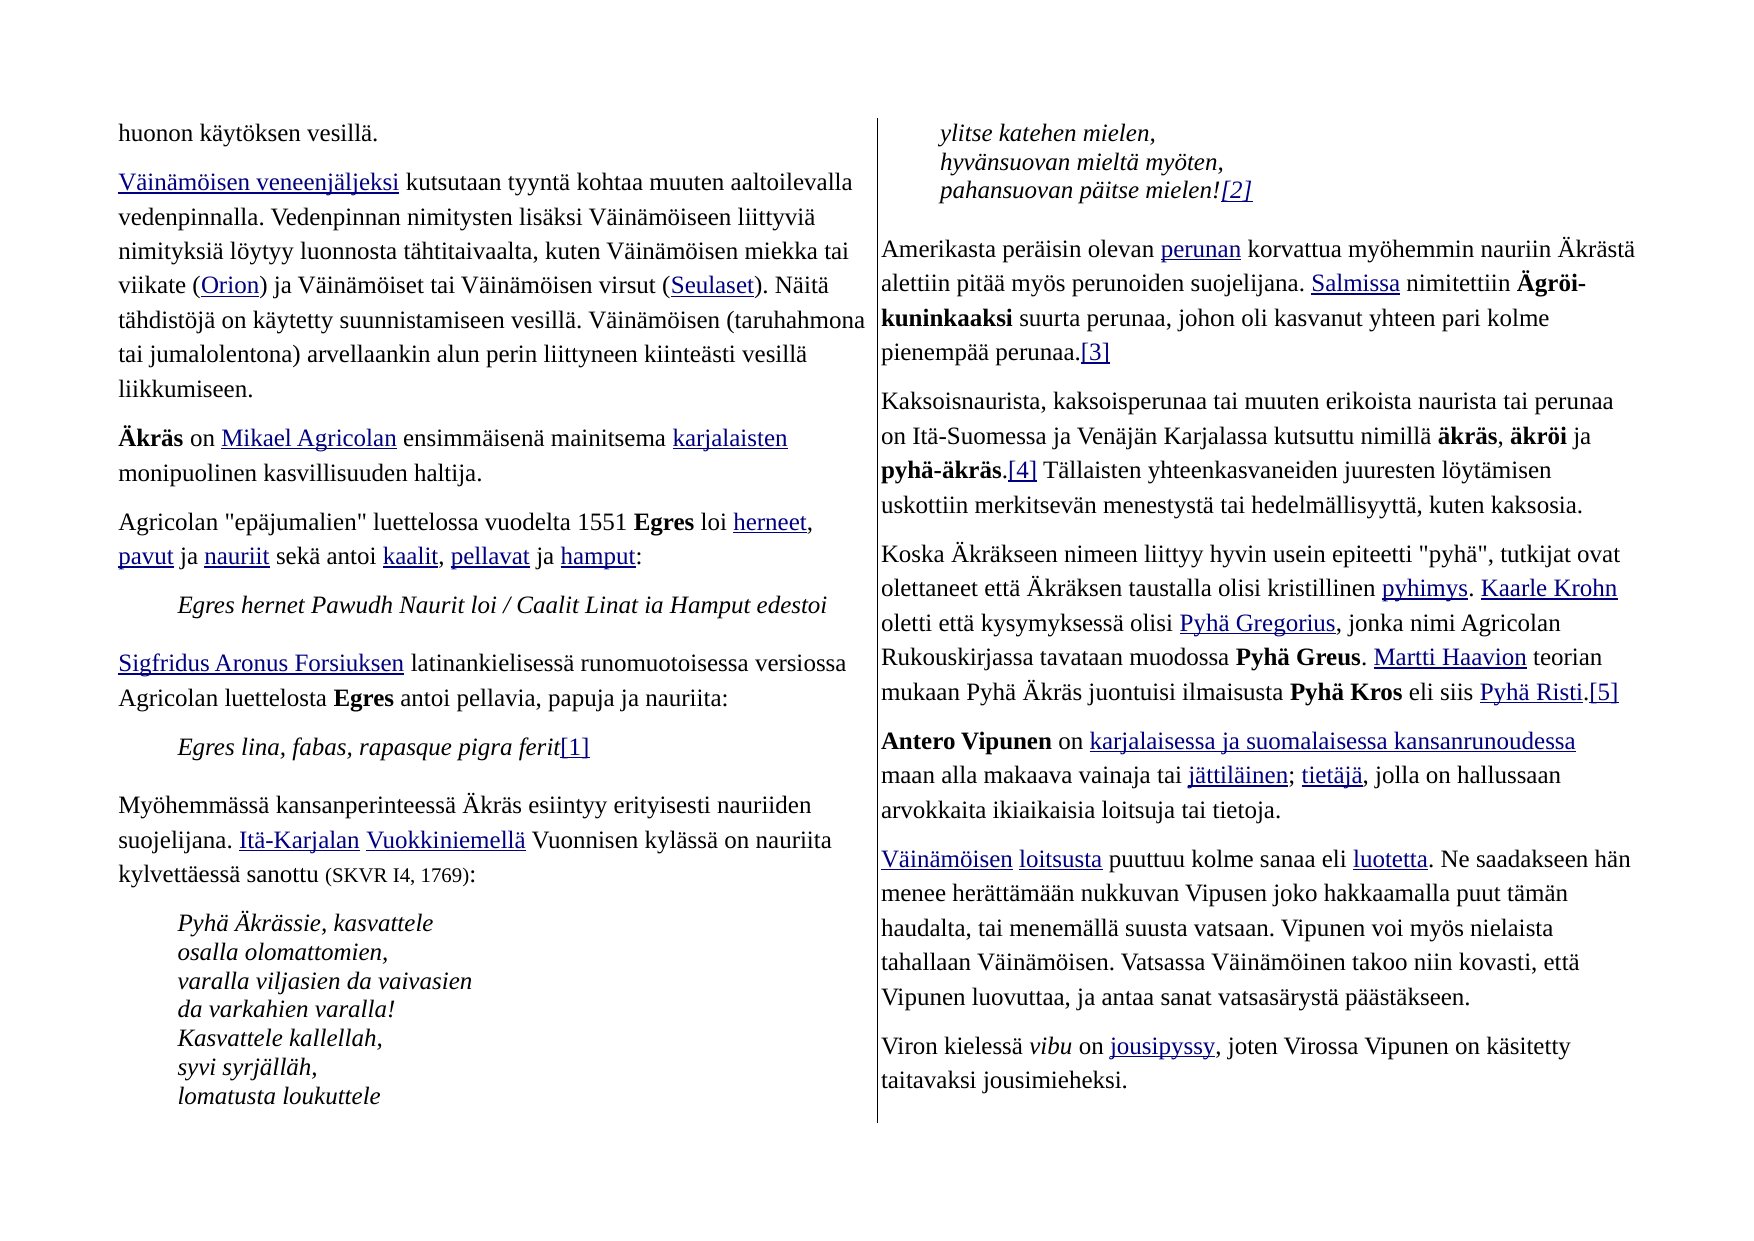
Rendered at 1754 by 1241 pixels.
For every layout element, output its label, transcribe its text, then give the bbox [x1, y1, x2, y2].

list Egres hernet Pawudh Naurit loi / Caalit Linat ia Hamput edestoi [177, 590, 873, 619]
list syvi syrjälläh, [177, 1052, 873, 1081]
text Kaksoisnaurista, kaksoisperunaa tai muuten erikoista naurista tai perunaa on Itä-Suomessa ja Venäjän Karjalassa kutsuttu nimillä äkräs, äkröi ja pyhä-äkräs.[4] Tällaisten yhteenkasvaneiden juuresten löytämisen uskottiin merkitsevän menestystä tai hedelmällisyyttä, kuten kaksosia. [881, 386, 1636, 518]
text Amerikasta peräisin olevan perunan korvattua myöhemmin nauriin Äkrästä alettiin pitää myös perunoiden suojelijana. Salmissa nimitettiin Ägröi-kuninkaaksi suurta perunaa, johon oli kasvanut yhteen pari kolme pienempää perunaa.[3] [881, 234, 1636, 366]
text Väinämöisen loitsusta puuttuu kolme sanaa eli luotetta. Ne saadakseen hän menee herättämään nukkuvan Vipusen joko hakkaamalla puut tämän haudalta, tai menemällä suusta vatsaan. Vipunen voi myös nielaista tahallaan Väinämöisen. Vatsassa Väinämöinen takoo niin kovasti, että Vipunen luovuttaa, ja antaa sanat vatsasärystä päästäkseen. [881, 844, 1636, 1011]
text Viron kielessä vibu on jousipyssy, joten Virossa Vipunen on käsitetty taitavaksi jousimieheksi. [881, 1031, 1636, 1094]
list Kasvattele kallellah, [177, 1023, 873, 1052]
list hyvänsuovan mieltä myöten, [940, 147, 1636, 176]
text Sigfridus Aronus Forsiuksen latinankielisessä runomuotoisessa versiossa Agricolan luettelosta Egres antoi pellavia, papuja ja nauriita: [118, 648, 873, 712]
list pahansuovan päitse mielen![2] [940, 176, 1636, 204]
list Pyhä Äkrässie, kasvattele [177, 908, 873, 937]
text Myöhemmässä kansanperinteessä Äkräs esiintyy erityisesti nauriiden suojelijana. Itä-Karjalan Vuokkiniemellä Vuonnisen kylässä on nauriita kylvettäessä sanottu (SKVR I4, 1769): [118, 790, 873, 888]
text Agricolan "epäjumalien" luettelossa vuodelta 1551 Egres loi herneet, pavut ja nauriit sekä antoi kaalit, pellavat ja hamput: [118, 507, 873, 570]
list varalla viljasien da vaivasien [177, 966, 873, 994]
text Väinämöisen veneenjäljeksi kutsutaan tyyntä kohtaa muuten aaltoilevalla vedenpinnalla. Vedenpinnan nimitysten lisäksi Väinämöiseen liittyviä nimityksiä löytyy luonnosta tähtitaivaalta, kuten Väinämöisen miekka tai viikate (Orion) ja Väinämöiset tai Väinämöisen virsut (Seulaset). Näitä tähdistöjä on käytetty suunnistamiseen vesillä. Väinämöisen (taruhahmona tai jumalolentona) arvellaankin alun perin liittyneen kiinteästi vesillä liikkumiseen. [118, 167, 873, 403]
text Antero Vipunen on karjalaisessa ja suomalaisessa kansanrunoudessa maan alla makaava vainaja tai jättiläinen; tietäjä, jolla on hallussaan arvokkaita ikiaikaisia loitsuja tai tietoja. [881, 726, 1636, 823]
list ylitse katehen mielen, [940, 118, 1636, 147]
text Koska Äkräkseen nimeen liittyy hyvin usein epiteetti "pyhä", tutkijat ovat olettaneet että Äkräksen taustalla olisi kristillinen pyhimys. Kaarle Krohn oletti että kysymyksessä olisi Pyhä Gregorius, jonka nimi Agricolan Rukouskirjassa tavataan muodossa Pyhä Greus. Martti Haavion teorian mukaan Pyhä Äkräs juontuisi ilmaisusta Pyhä Kros eli siis Pyhä Risti.[5] [881, 539, 1636, 706]
text Äkräs on Mikael Agricolan ensimmäisenä mainitsema karjalaisten monipuolinen kasvillisuuden haltija. [118, 423, 873, 486]
text huonon käytöksen vesillä. [118, 118, 873, 147]
list lomatusta loukuttele [177, 1081, 873, 1109]
list osalla olomattomien, [177, 937, 873, 966]
list da varkahien varalla! [177, 994, 873, 1023]
list Egres lina, fabas, rapasque pigra ferit[1] [177, 732, 873, 761]
